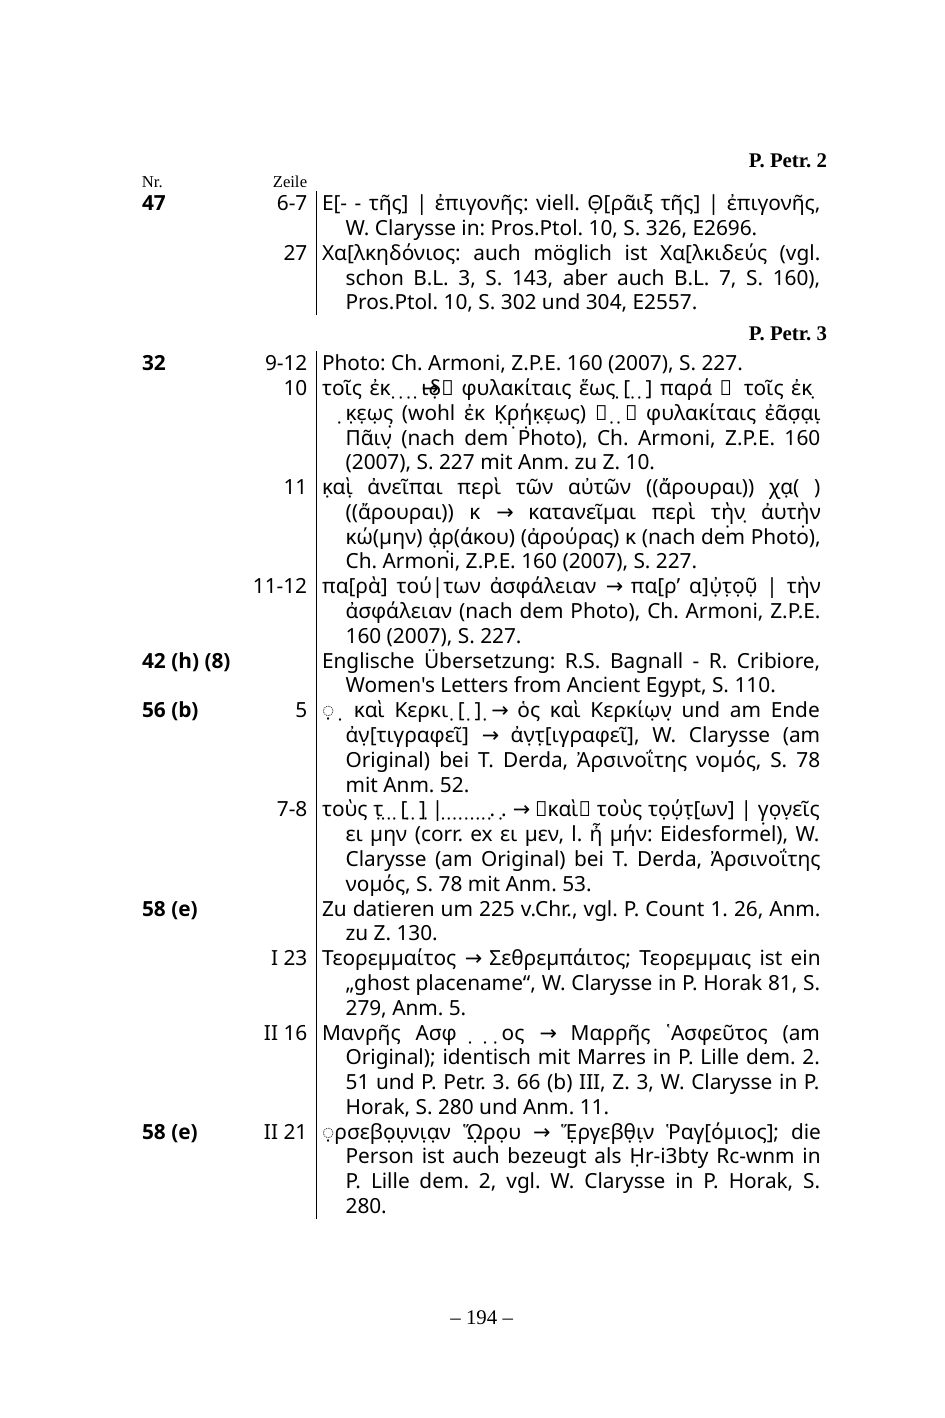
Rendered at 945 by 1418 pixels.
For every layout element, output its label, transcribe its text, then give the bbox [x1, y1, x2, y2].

table_cell 27 [136, 240, 316, 315]
table_header Photo: Ch. Armoni, Z.P.E. 160 (2007), S. 227. [317, 351, 827, 376]
table_cell II 21 [224, 1119, 316, 1218]
table_cell Χα[λκηδόνιος: auch möglich ist Χα[λκιδεύς (vgl. schon B.L. 3, S. 143, aber auch B.L. 7, S. 160), Pros.Ptol. 10, S. 302 und 304, E2557. [317, 240, 827, 315]
table_cell 11 [136, 475, 316, 574]
table_cell Englische Übersetzung: R.S. Bagnall - R. Cribiore, Women's Letters from Ancient Egypt, S. 110. [317, 648, 827, 698]
table_cell 11-12 [136, 574, 316, 648]
table_header 32 [136, 351, 224, 376]
table_cell 47 [136, 191, 224, 240]
table_cell 58 (e) [136, 1119, 224, 1218]
table_cell τοὺς τ̣ ̣ ̣ ̣[ ̣ ̣] ̣| ̣ ̣ ̣ ̣ ̣ ̣ ̣ ̣.̣ .̣ → καὶ τοὺς το̣ύ̣τ̣[ων] | γ̣ο̣ν̣εῖς ει μην (corr. ex ει μεν, l. ἦ μήν: Eidesformel), W. Clarysse (am Original) bei T. Derda, Ἀρσινοΐτης νομός, S. 78 mit Anm. 53. [317, 797, 827, 896]
table_cell 10 [136, 376, 316, 475]
table_cell Μανρῆς Ασφ ̣ ̣ ̣ος → Μαρρῆς ῾Ασφεῦτος (am Original); identisch mit Marres in P. Lille dem. 2. 51 und P. Petr. 3. 66 (b) III, Z. 3, W. Clarysse in P. Horak, S. 280 und Anm. 11. [317, 1020, 827, 1119]
table_cell 5 [224, 698, 316, 797]
table_header 9-12 [224, 351, 316, 376]
table_cell Ε[- - τῆς] | ἐπιγονῆς: viell. Θ̣[ρᾶιξ τῆς] | ἐπιγονῆς, W. Clarysse in: Pros.Ptol. 10, S. 326, E2696. [317, 191, 827, 240]
table_cell 58 (e) [136, 896, 316, 946]
table_cell ̣ρσεβο̣υ̣νι̣α̣ν Ὥ̣ρ̣ο̣υ → Ἕ̣ργεβθ̣ι̣ν Ῥαγ[όμιος]; die Person ist auch bezeugt als Ḥr-i3bty Rc-wnm in P. Lille dem. 2, vgl. W. Clarysse in P. Horak, S. 280. [317, 1119, 827, 1218]
table_cell 6-7 [224, 191, 316, 240]
table_cell ̣ ̣ καὶ Κερκι ̣[ ̣] ̣→ ὁς καὶ Κερκίω̣ν̣ und am Ende ἀν̣[τιγραφεῖ] → ἀν̣τ̣[ιγραφεῖ], W. Clarysse (am Original) bei T. Derda, Ἀρσινοΐτης νομός, S. 78 mit Anm. 52. [317, 698, 827, 797]
table_cell 42 (h) (8) [136, 648, 316, 698]
table_cell 56 (b) [136, 698, 224, 797]
table_cell κ̣αὶ̣ ἀνεῖπαι περὶ τῶν αὐτῶν ((ἄρουραι)) χα̣( ) ((ἄρουραι)) κ → κατανεῖμαι περὶ τὴ̣ν̣ ἀυτὴ̣ν κώ(μην) ἀ̣ρ̣(άκου) (ἀρούρας) κ (nach dem Photo), Ch. Armoni, Z.P.E. 160 (2007), S. 227. [317, 475, 827, 574]
subtitle P. Petr. 3 [136, 321, 827, 345]
table_cell 7-8 [136, 797, 316, 896]
table_cell I 23 [136, 946, 316, 1020]
table_cell Zu datieren um 225 v.Chr., vgl. P. Count 1. 26, Anm. zu Z. 130. [317, 896, 827, 946]
table_cell II 16 [136, 1020, 316, 1119]
table_cell Τεορεμμαίτος → Σεθρεμπάιτος; Τεορεμμαις ist ein „ghost placename“, W. Clarysse in P. Horak 81, S. 279, Anm. 5. [317, 946, 827, 1020]
table_cell τοῖς ἐκ ̣ ̣ ̣ ̣ιδ̣ φυλακίταις ἕως ̣[ ̣ ̣] παρά → τοῖς ἐκ ̣ ̣κ̣ε̣ω̣ς̣ (wohl ἐκ Κ̣ρ̣ή̣κ̣ε̣ως)  ̣ ̣ φυλακίταις ἐᾶσ̣α̣ι̣ Πᾶιν̣ (nach dem Photo), Ch. Armoni, Z.P.E. 160 (2007), S. 227 mit Anm. zu Z. 10. [317, 376, 827, 475]
table_cell πα[ρὰ] τού|των ἀσφάλειαν → πα[ρ’ α]ὐ̣τ̣ο̣ῦ̣ | τὴν ἀσφάλειαν (nach dem Photo), Ch. Armoni, Z.P.E. 160 (2007), S. 227. [317, 574, 827, 648]
